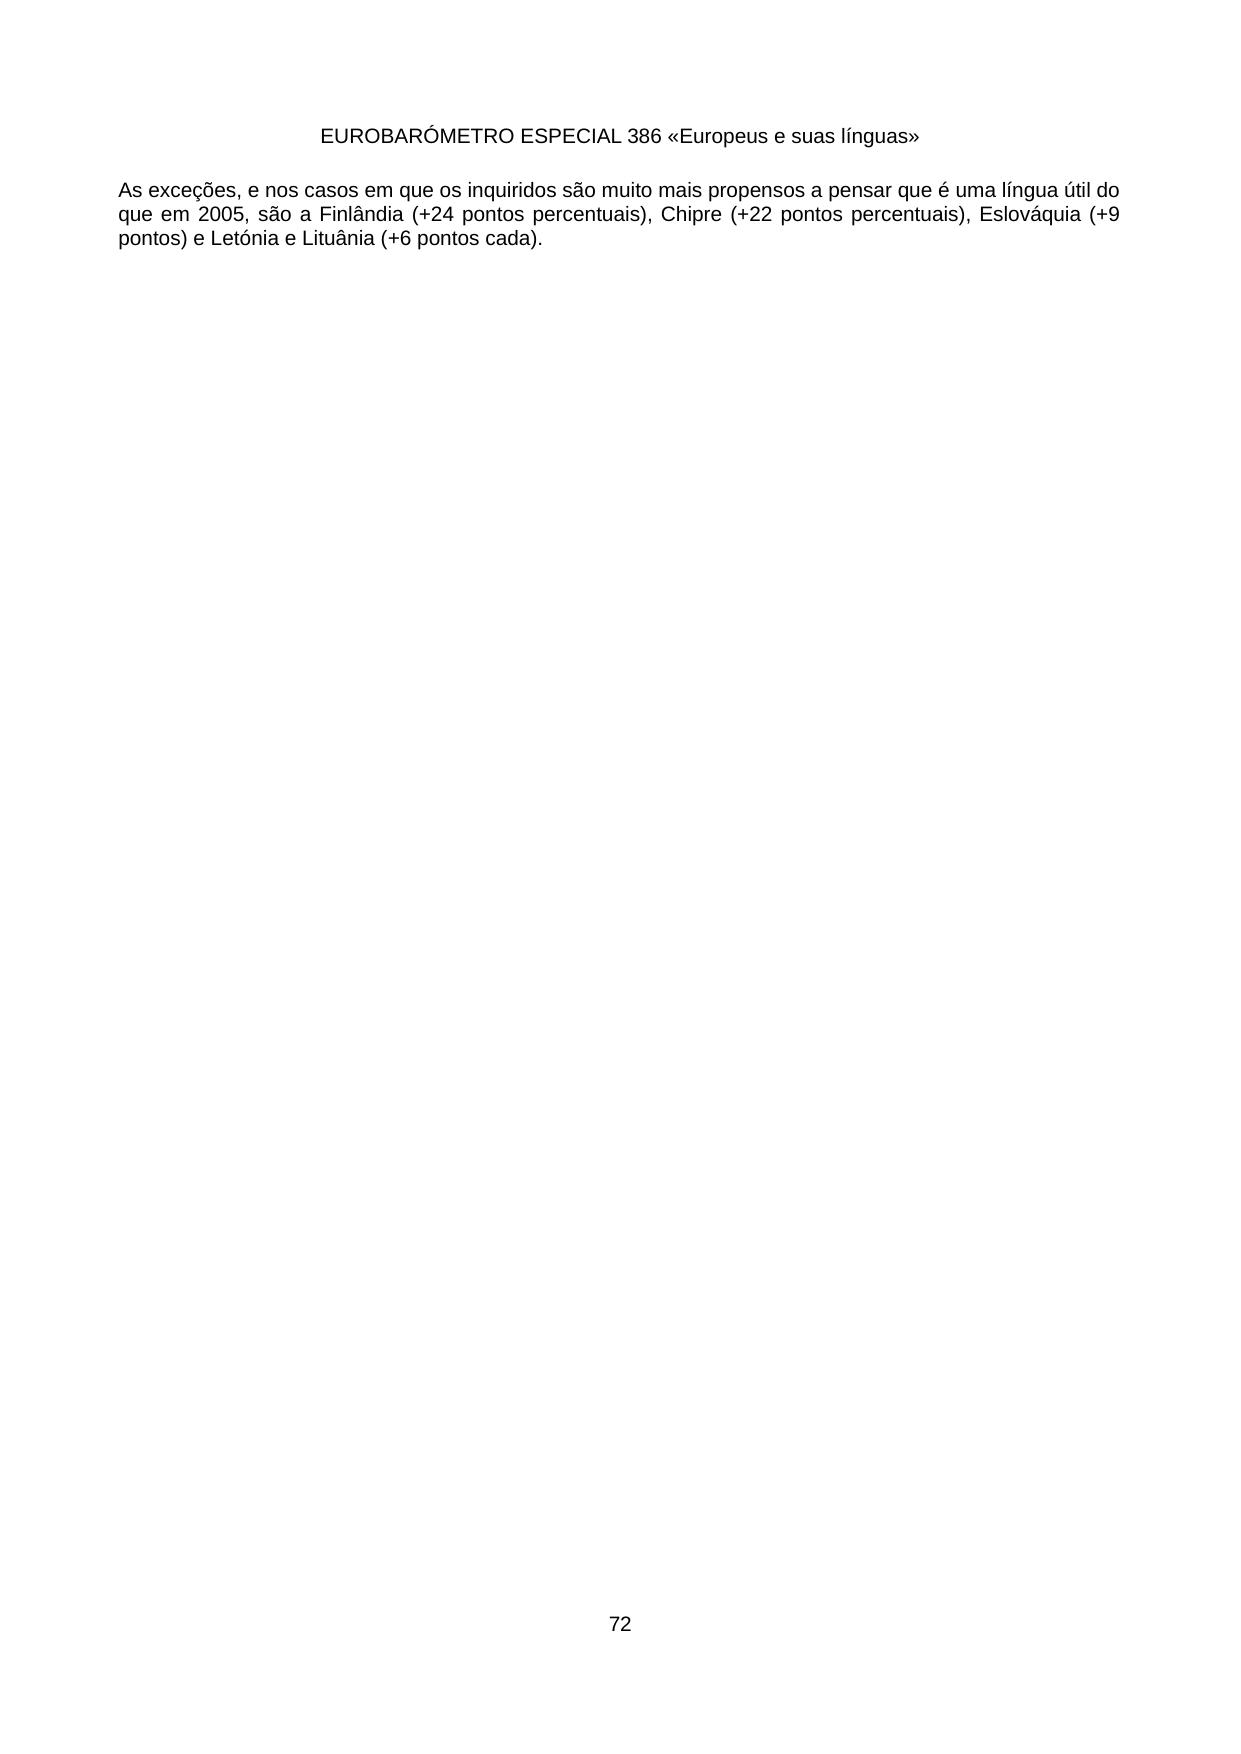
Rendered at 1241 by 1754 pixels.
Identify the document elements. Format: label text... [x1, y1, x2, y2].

text As exceções, e nos casos em que os inquiridos são muito mais propensos a pensar que é uma língua útil do que em 2005, são a Finlândia (+24 pontos percentuais), Chipre (+22 pontos percentuais), Eslováquia (+9 pontos) e Letónia e Lituânia (+6 pontos cada). [118, 177, 1122, 249]
